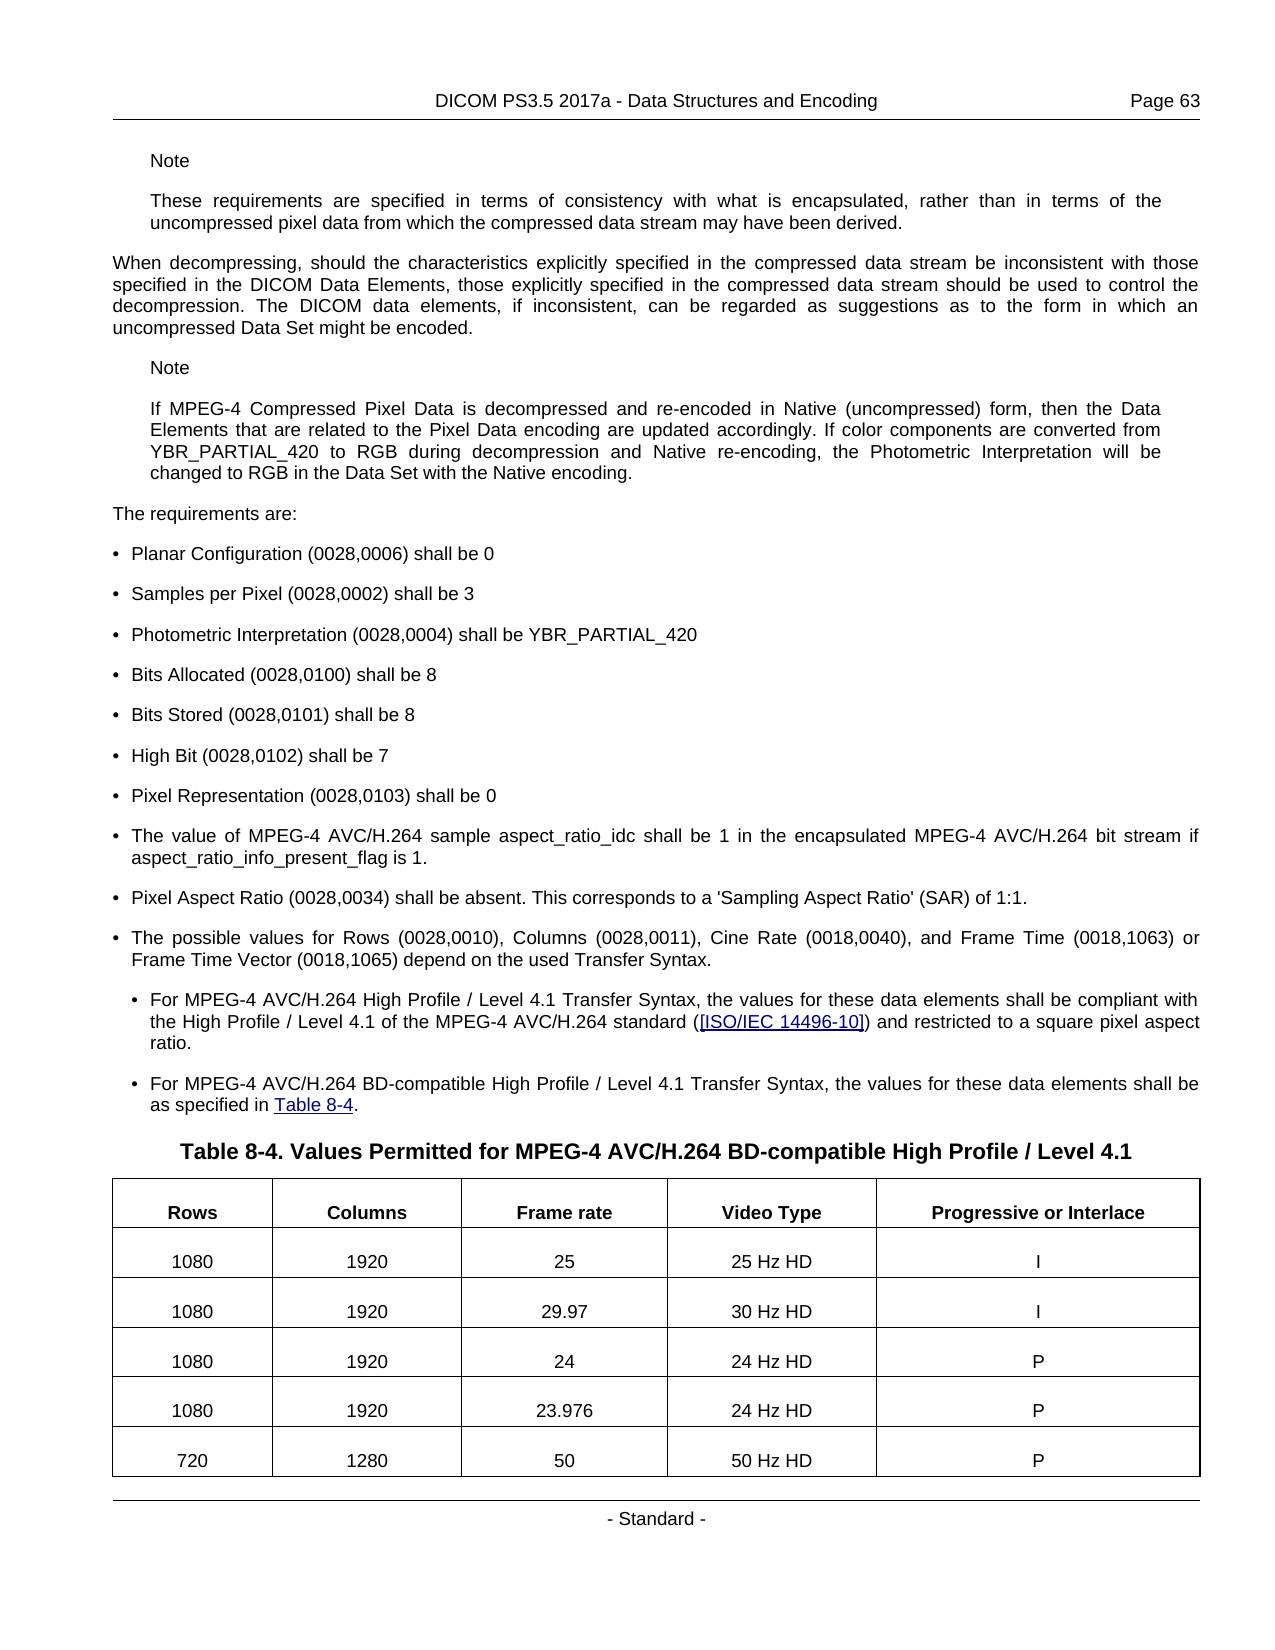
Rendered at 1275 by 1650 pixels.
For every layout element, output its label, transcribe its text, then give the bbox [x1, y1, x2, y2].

table_header Columns [273, 1179, 461, 1227]
table_cell 1080 [113, 1228, 272, 1277]
table_cell 1080 [113, 1278, 272, 1327]
table_cell I [877, 1228, 1199, 1277]
list Pixel Aspect Ratio (0028,0034) shall be absent. This corresponds to a 'Sampling Aspect Ratio' (SAR) of 1:1. [112, 887, 1200, 908]
table_cell 50 [462, 1427, 667, 1476]
table_cell 25 [462, 1228, 667, 1277]
text These requirements are specified in terms of consistency with what is encapsulated, rather than in terms of the uncompressed pixel data from which the compressed data stream may have been derived. [150, 190, 1162, 233]
table_cell 720 [113, 1427, 272, 1476]
list The value of MPEG-4 AVC/H.264 sample aspect_ratio_idc shall be 1 in the encapsulated MPEG-4 AVC/H.264 bit stream if aspect_ratio_info_present_flag is 1. [112, 825, 1200, 868]
table_cell 23.976 [462, 1377, 667, 1426]
table_cell 1280 [273, 1427, 461, 1476]
list High Bit (0028,0102) shall be 7 [112, 744, 1200, 766]
table_cell 1080 [113, 1328, 272, 1376]
text Table 8-4. Values Permitted for MPEG-4 AVC/H.264 BD-compatible High Profile / Level 4.1 [112, 1138, 1200, 1164]
table_cell P [877, 1377, 1199, 1426]
table_cell 29.97 [462, 1278, 667, 1327]
table_cell I [877, 1278, 1199, 1327]
table_cell 24 [462, 1328, 667, 1376]
table_cell 1920 [273, 1228, 461, 1277]
table_cell 50 Hz HD [668, 1427, 876, 1476]
table_cell P [877, 1427, 1199, 1476]
table_cell 25 Hz HD [668, 1228, 876, 1277]
table_cell 1080 [113, 1377, 272, 1426]
text When decompressing, should the characteristics explicitly specified in the compressed data stream be inconsistent with those specified in the DICOM Data Elements, those explicitly specified in the compressed data stream should be used to control the decompression. The DICOM data elements, if inconsistent, can be regarded as suggestions as to the form in which an uncompressed Data Set might be encoded. [112, 252, 1200, 338]
text If MPEG-4 Compressed Pixel Data is decompressed and re-encoded in Native (uncompressed) form, then the Data Elements that are related to the Pixel Data encoding are updated accordingly. If color components are converted from YBR_PARTIAL_420 to RGB during decompression and Native re-encoding, the Photometric Interpretation will be changed to RGB in the Data Set with the Native encoding. [150, 397, 1162, 484]
table_header Video Type [668, 1179, 876, 1227]
text Note [150, 150, 1162, 172]
table_cell 24 Hz HD [668, 1377, 876, 1426]
text The requirements are: [112, 502, 1200, 524]
table_cell P [877, 1328, 1199, 1376]
list For MPEG-4 AVC/H.264 High Profile / Level 4.1 Transfer Syntax, the values for these data elements shall be compliant with the High Profile / Level 4.1 of the MPEG-4 AVC/H.264 standard ([ISO/IEC 14496-10]) and restricted to a square pixel aspect ratio. [131, 989, 1200, 1054]
list Bits Allocated (0028,0100) shall be 8 [112, 664, 1200, 685]
list The possible values for Rows (0028,0010), Columns (0028,0011), Cine Rate (0018,0040), and Frame Time (0018,1063) or Frame Time Vector (0018,1065) depend on the used Transfer Syntax. [112, 927, 1200, 970]
text Note [150, 357, 1162, 379]
table_cell 1920 [273, 1278, 461, 1327]
table_cell 30 Hz HD [668, 1278, 876, 1327]
table_header Frame rate [462, 1179, 667, 1227]
table_header Rows [113, 1179, 272, 1227]
table_cell 1920 [273, 1377, 461, 1426]
list Photometric Interpretation (0028,0004) shall be YBR_PARTIAL_420 [112, 623, 1200, 645]
table_cell 1920 [273, 1328, 461, 1376]
list Pixel Representation (0028,0103) shall be 0 [112, 785, 1200, 806]
table_cell 24 Hz HD [668, 1328, 876, 1376]
table_header Progressive or Interlace [877, 1179, 1199, 1227]
list Samples per Pixel (0028,0002) shall be 3 [112, 583, 1200, 605]
list Planar Configuration (0028,0006) shall be 0 [112, 543, 1200, 564]
list For MPEG-4 AVC/H.264 BD-compatible High Profile / Level 4.1 Transfer Syntax, the values for these data elements shall be as specified in Table 8-4. [131, 1072, 1200, 1116]
list Bits Stored (0028,0101) shall be 8 [112, 704, 1200, 726]
